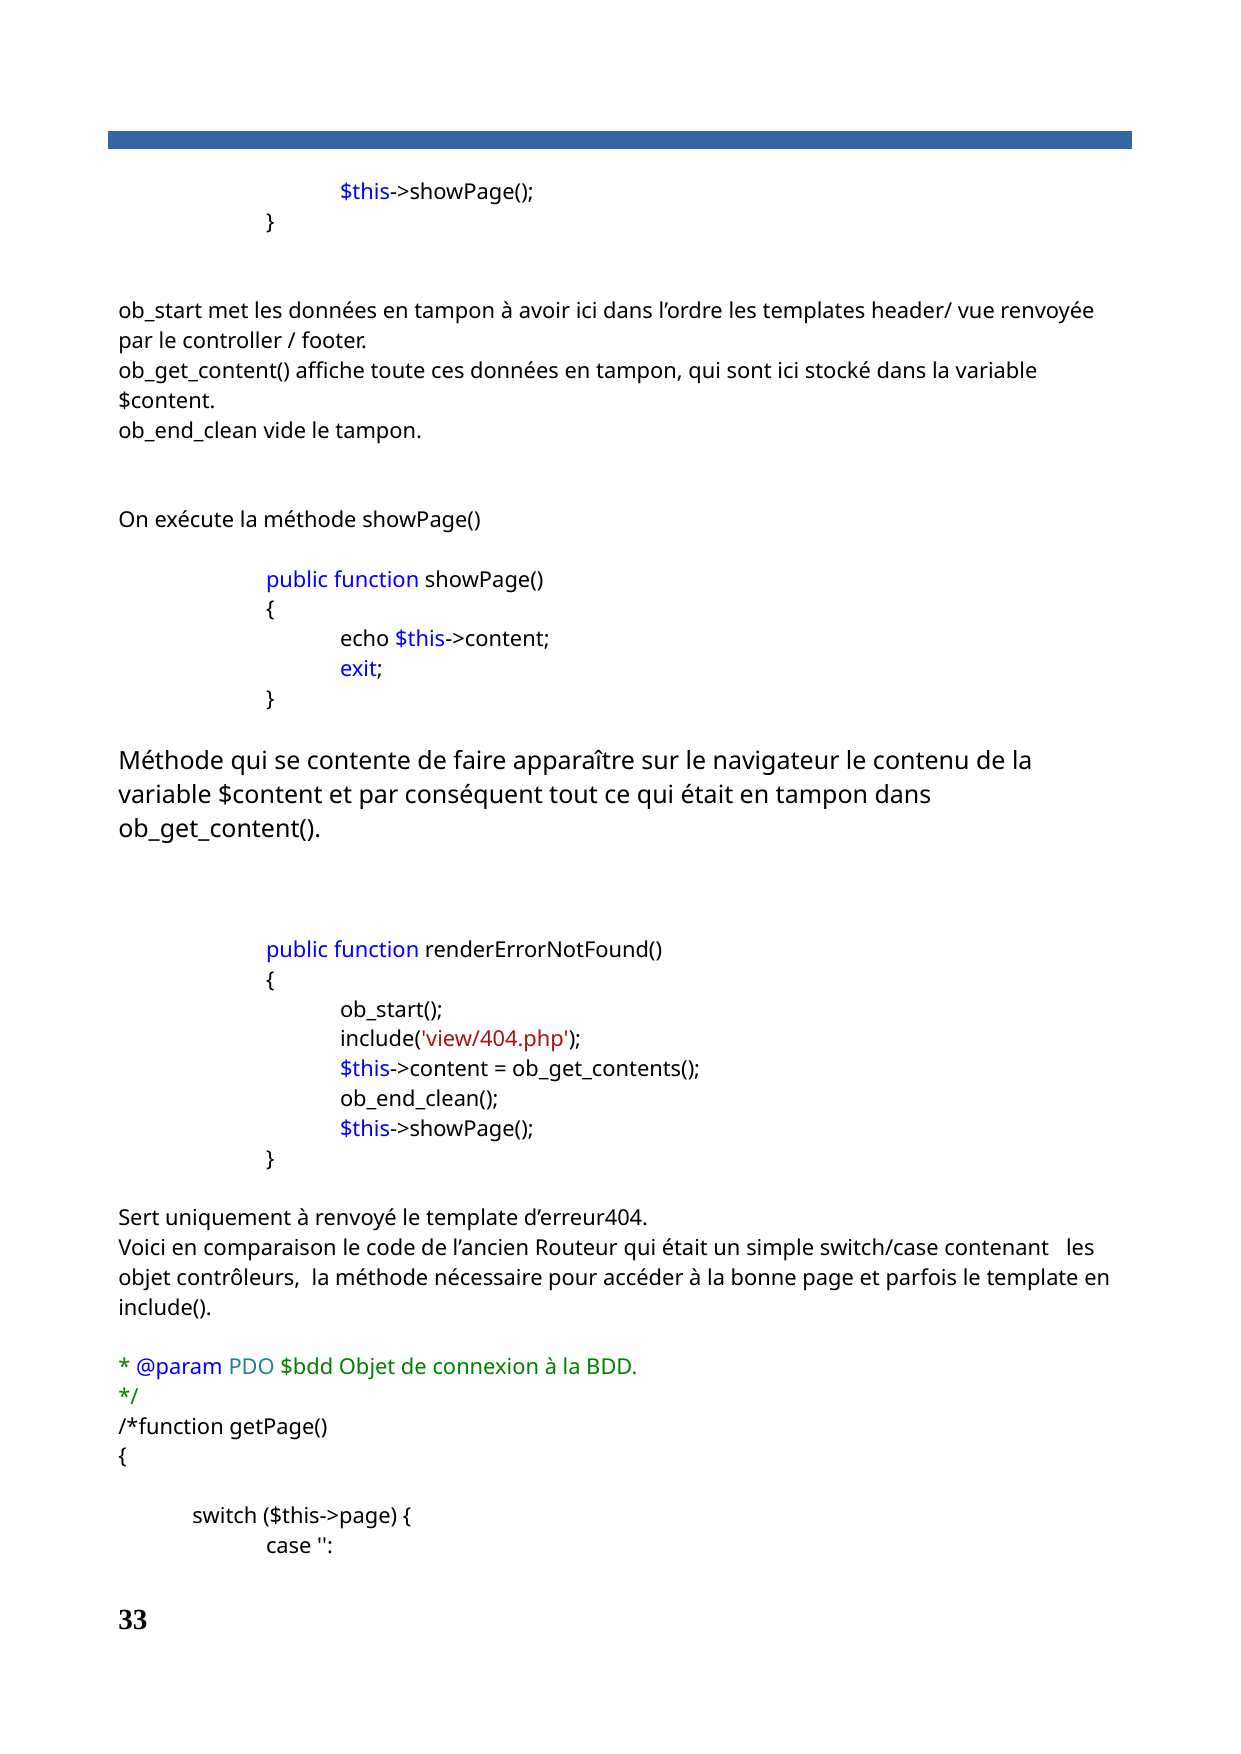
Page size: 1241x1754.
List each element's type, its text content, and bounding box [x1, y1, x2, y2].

text } [118, 1142, 1122, 1172]
text Méthode qui se contente de faire apparaître sur le navigateur le contenu de la variable $content et par conséquent tout ce qui était en tampon dans ob_get_content(). [118, 742, 1122, 844]
text Sert uniquement à renvoyé le template d’erreur404. [118, 1202, 1122, 1232]
text include('view/404.php'); [118, 1023, 1122, 1053]
text case '': [118, 1530, 1122, 1559]
text Voici en comparaison le code de l’ancien Routeur qui était un simple switch/case contenant les objet contrôleurs, la méthode nécessaire pour accéder à la bonne page et parfois le template en include(). [118, 1232, 1122, 1321]
text */ [118, 1381, 1122, 1411]
text public function renderErrorNotFound() [118, 934, 1122, 964]
text switch ($this->page) { [118, 1500, 1122, 1530]
text } [118, 683, 1122, 713]
text { [118, 593, 1122, 623]
text * @param PDO $bdd Objet de connexion à la BDD. [118, 1351, 1122, 1381]
text ob_start met les données en tampon à avoir ici dans l’ordre les templates header/ vue renvoyée par le controller / footer. [118, 296, 1122, 355]
text ob_end_clean vide le tampon. [118, 415, 1122, 444]
text exit; [118, 653, 1122, 683]
text ob_end_clean(); [118, 1083, 1122, 1113]
text $this->showPage(); [118, 1113, 1122, 1142]
text ob_start(); [118, 993, 1122, 1023]
text echo $this->content; [118, 623, 1122, 653]
text $this->content = ob_get_contents(); [118, 1053, 1122, 1083]
text { [118, 964, 1122, 993]
text public function showPage() [118, 564, 1122, 593]
text $this->showPage(); [118, 176, 1122, 206]
text { [118, 1440, 1122, 1470]
text On exécute la méthode showPage() [118, 504, 1122, 534]
text /*function getPage() [118, 1411, 1122, 1440]
text $content. [118, 385, 1122, 415]
text } [118, 206, 1122, 236]
text ob_get_content() affiche toute ces données en tampon, qui sont ici stocké dans la variable [118, 355, 1122, 385]
